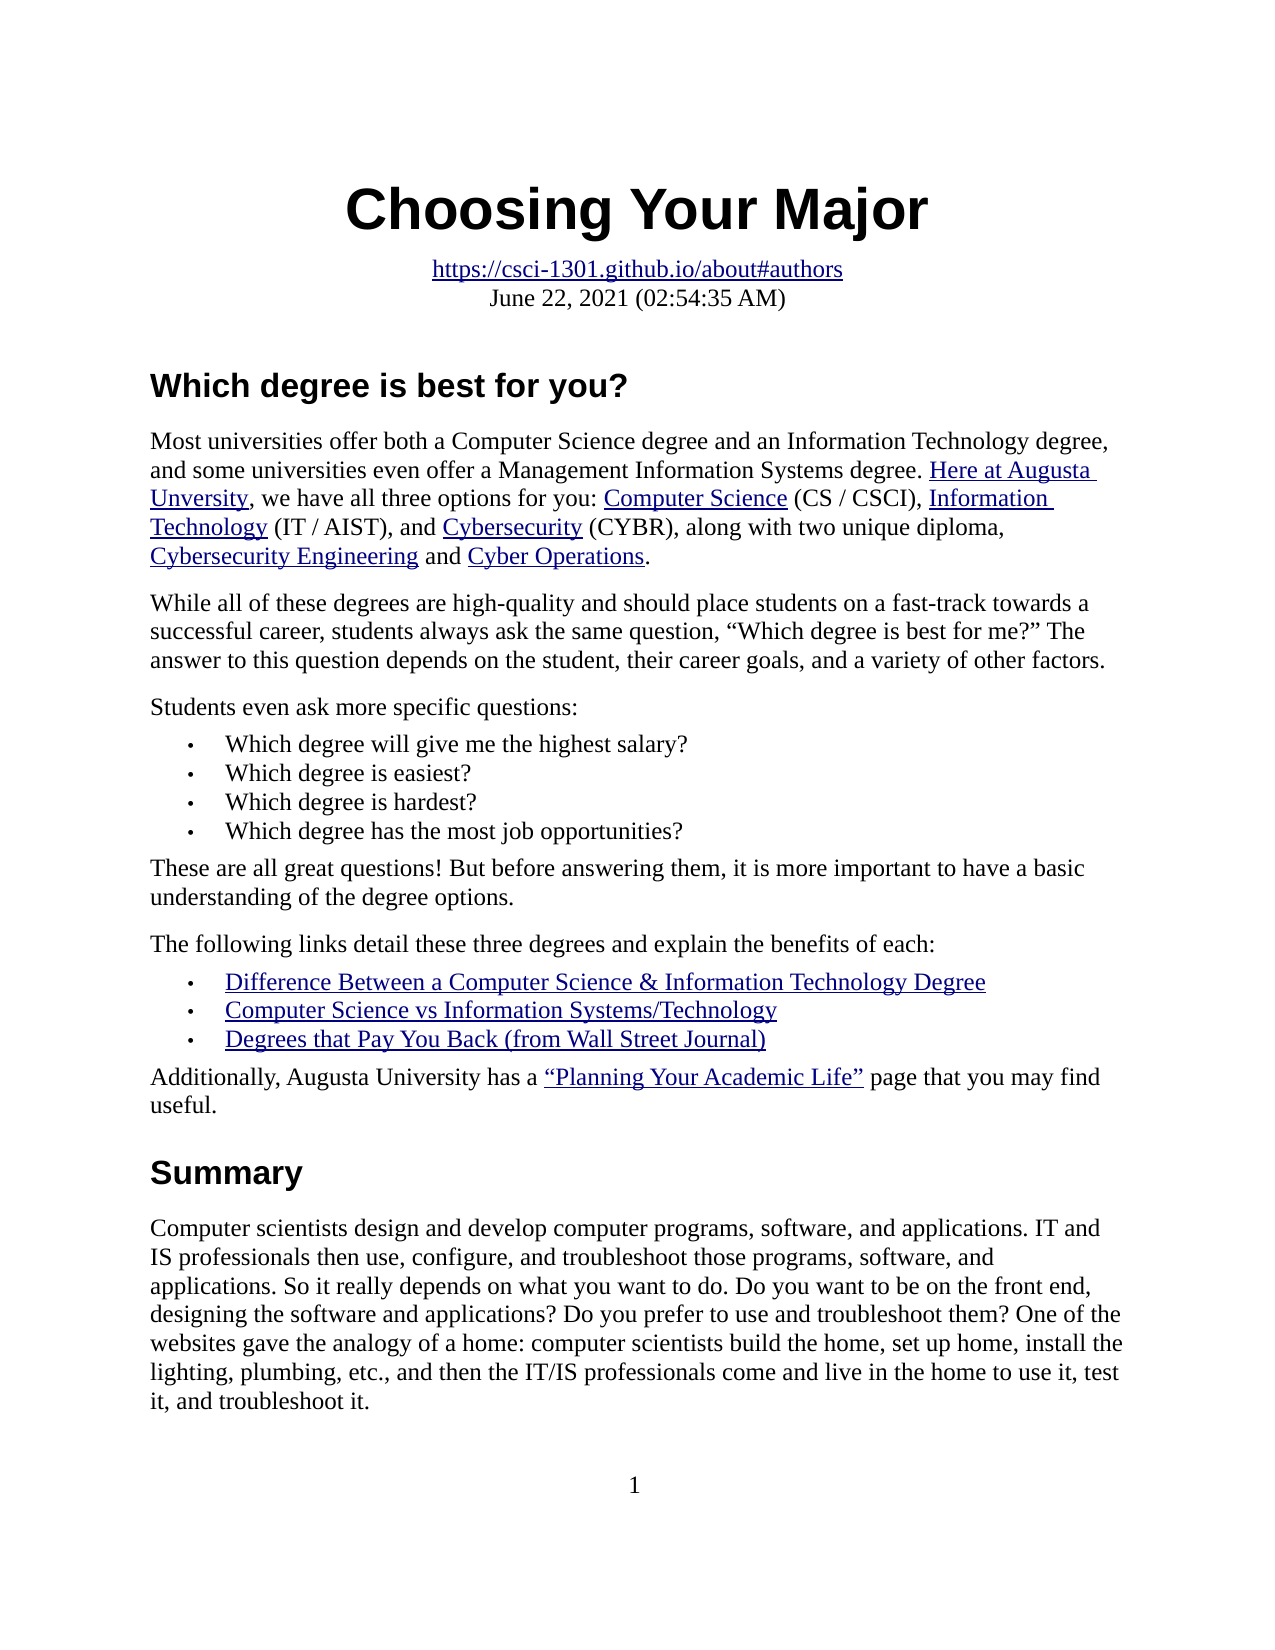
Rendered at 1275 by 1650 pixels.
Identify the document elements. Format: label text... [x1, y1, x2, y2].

text Computer scientists design and develop computer programs, software, and applications. IT and IS professionals then use, configure, and troubleshoot those programs, software, and applications. So it really depends on what you want to do. Do you want to be on the front end, designing the software and applications? Do you prefer to use and troubleshoot them? One of the websites gave the analogy of a home: computer scientists build the home, set up home, install the lighting, plumbing, etc., and then the IT/IS professionals come and live in the home to use it, test it, and troubleshoot it. [150, 1213, 1125, 1414]
list Degrees that Pay You Back (from Wall Street Journal) [187, 1024, 1125, 1053]
list Which degree is easiest? [187, 758, 1125, 787]
text Most universities offer both a Computer Science degree and an Information Technology degree, and some universities even offer a Management Information Systems degree. Here at Augusta Unversity, we have all three options for you: Computer Science (CS / CSCI), Information Technology (IT / AIST), and Cybersecurity (CYBR), along with two unique diploma, Cybersecurity Engineering and Cyber Operations. [150, 426, 1125, 570]
text https://csci-1301.github.io/about#authors [150, 254, 1125, 283]
subtitle Summary [150, 1153, 1125, 1192]
text These are all great questions! But before answering them, it is more important to have a basic understanding of the degree options. [150, 853, 1125, 911]
text Additionally, Augusta University has a “Planning Your Academic Life” page that you may find useful. [150, 1062, 1125, 1119]
text While all of these degrees are high-quality and should place students on a fast-track towards a successful career, students always ask the same question, “Which degree is best for me?” The answer to this question depends on the student, their career goals, and a variety of other factors. [150, 588, 1125, 674]
list Which degree is hardest? [187, 787, 1125, 816]
list Computer Science vs Information Systems/Technology [187, 995, 1125, 1024]
text Students even ask more specific questions: [150, 692, 1125, 721]
list Which degree has the most job opportunities? [187, 816, 1125, 844]
text The following links detail these three degrees and explain the benefits of each: [150, 929, 1125, 958]
list Which degree will give me the highest salary? [187, 729, 1125, 758]
title Choosing Your Major [150, 175, 1125, 242]
subtitle Which degree is best for you? [150, 366, 1125, 404]
text June 22, 2021 (02:54:35 AM) [150, 283, 1125, 312]
list Difference Between a Computer Science & Information Technology Degree [187, 967, 1125, 995]
